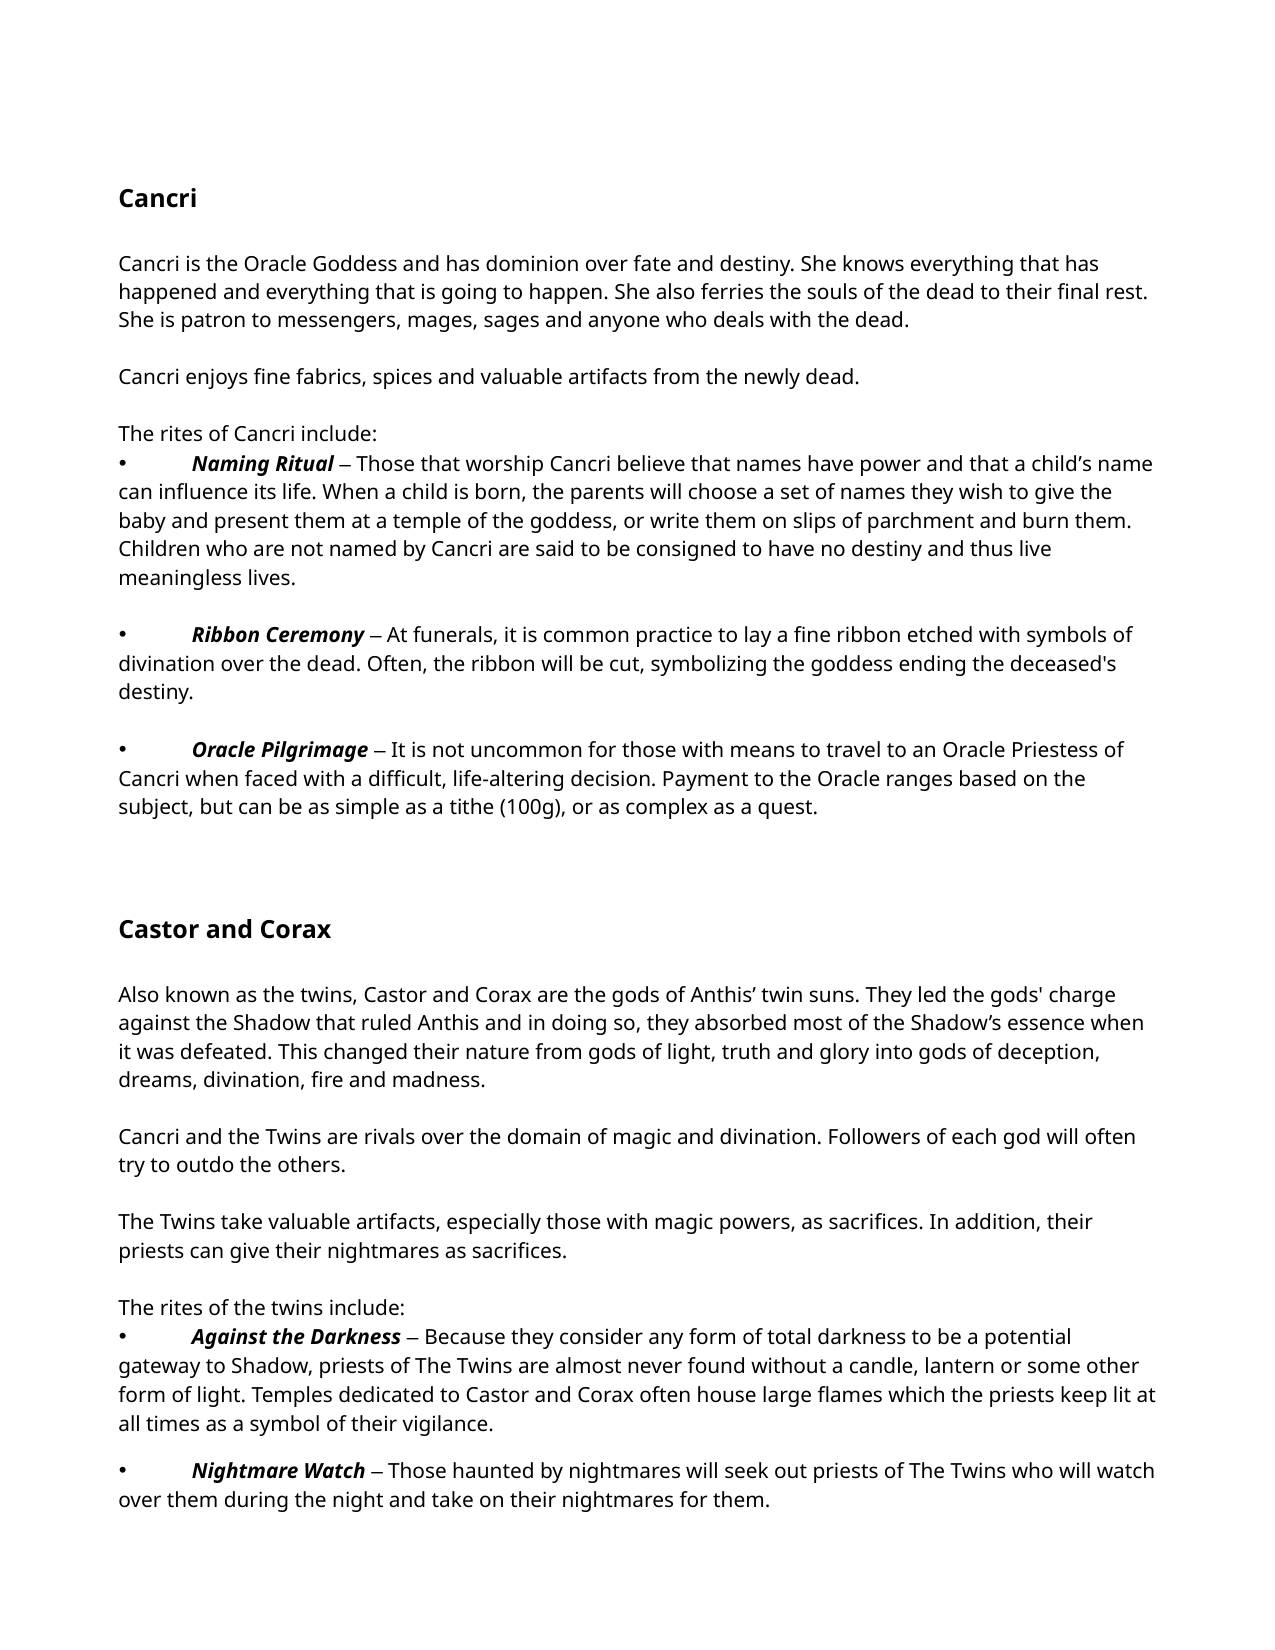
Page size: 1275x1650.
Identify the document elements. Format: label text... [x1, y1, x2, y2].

text Cancri is the Oracle Goddess and has dominion over fate and destiny. She knows everything that has happened and everything that is going to happen. She also ferries the souls of the dead to their final rest. She is patron to messengers, mages, sages and anyone who deals with the dead. [118, 249, 1157, 334]
text Castor and Corax [118, 912, 1157, 946]
list Ribbon Ceremony – At funerals, it is common practice to lay a fine ribbon etched with symbols of divination over the dead. Often, the ribbon will be cut, symbolizing the goddess ending the deceased's destiny. [118, 619, 1157, 706]
text The rites of the twins include: [118, 1293, 1157, 1321]
text Cancri and the Twins are rivals over the domain of magic and divination. Followers of each god will often try to outdo the others. [118, 1122, 1157, 1179]
list Nightmare Watch – Those haunted by nightmares will seek out priests of The Twins who will watch over them during the night and take on their nightmares for them. [118, 1455, 1157, 1513]
list Against the Darkness – Because they consider any form of total darkness to be a potential gateway to Shadow, priests of The Twins are almost never found without a candle, lantern or some other form of light. Temples dedicated to Castor and Corax often house large flames which the priests keep lit at all times as a symbol of their vigilance. [118, 1321, 1157, 1437]
list Naming Ritual – Those that worship Cancri believe that names have power and that a child’s name can influence its life. When a child is born, the parents will choose a set of names they wish to give the baby and present them at a temple of the goddess, or write them on slips of parchment and burn them. Children who are not named by Cancri are said to be consigned to have no destiny and thus live meaningless lives. [118, 448, 1157, 591]
text Cancri [118, 181, 1157, 215]
text Also known as the twins, Castor and Corax are the gods of Anthis’ twin suns. They led the gods' charge against the Shadow that ruled Anthis and in doing so, they absorbed most of the Shadow’s essence when it was defeated. This changed their nature from gods of light, truth and glory into gods of deception, dreams, divination, fire and madness. [118, 980, 1157, 1094]
text Cancri enjoys fine fabrics, spices and valuable artifacts from the newly dead. [118, 362, 1157, 391]
text The rites of Cancri include: [118, 419, 1157, 448]
list Oracle Pilgrimage – It is not uncommon for those with means to travel to an Oracle Priestess of Cancri when faced with a difficult, life-altering decision. Payment to the Oracle ranges based on the subject, but can be as simple as a tithe (100g), or as complex as a quest. [118, 734, 1157, 821]
text The Twins take valuable artifacts, especially those with magic powers, as sacrifices. In addition, their priests can give their nightmares as sacrifices. [118, 1207, 1157, 1264]
